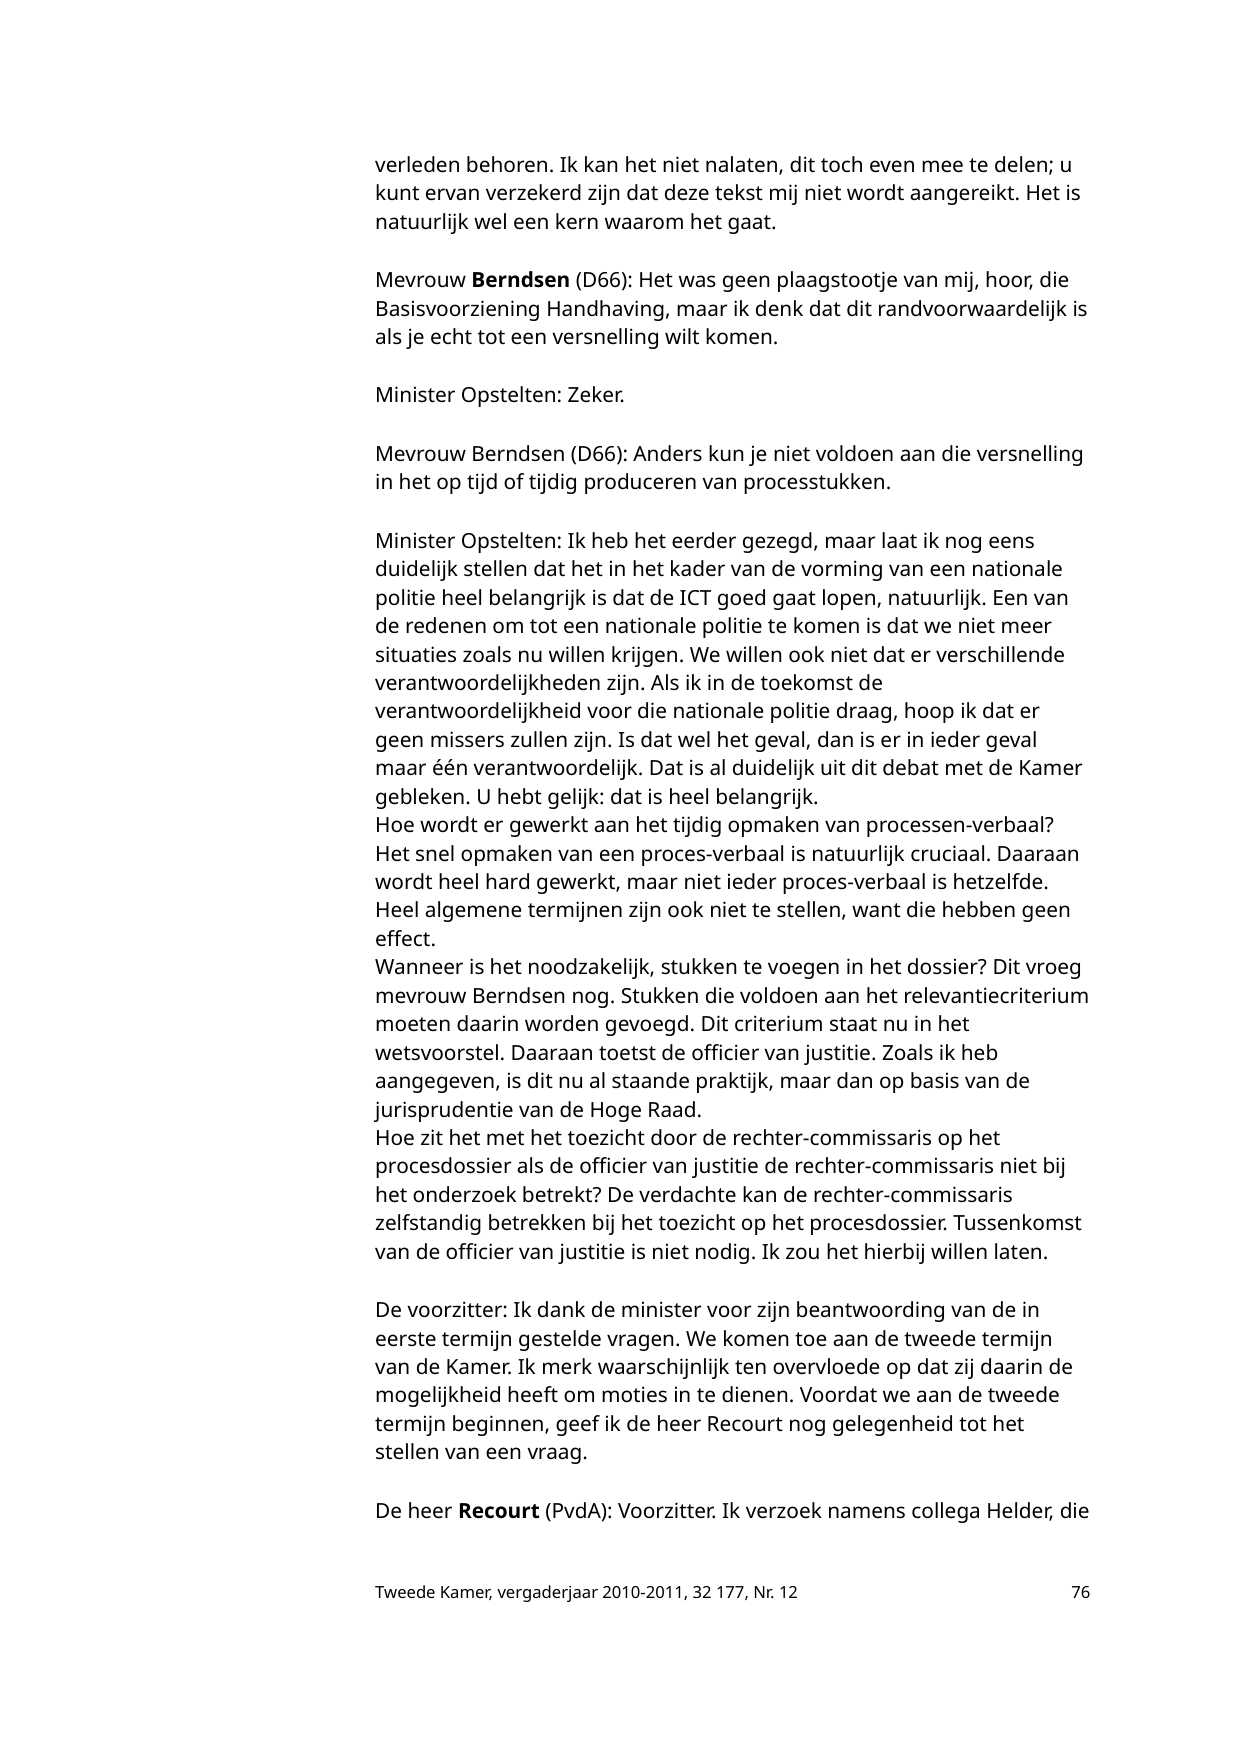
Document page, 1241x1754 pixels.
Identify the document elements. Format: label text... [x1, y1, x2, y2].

text Mevrouw Berndsen (D66): Anders kun je niet voldoen aan die versnelling in het op tijd of tijdig produceren van processtukken. [375, 439, 1090, 496]
text De heer Recourt (PvdA): Voorzitter. Ik verzoek namens collega Helder, die [375, 1496, 1090, 1524]
text Hoe wordt er gewerkt aan het tijdig opmaken van processen-verbaal? Het snel opmaken van een proces-verbaal is natuurlijk cruciaal. Daaraan wordt heel hard gewerkt, maar niet ieder proces-verbaal is hetzelfde. Heel algemene termijnen zijn ook niet te stellen, want die hebben geen effect. [375, 810, 1090, 952]
text Wanneer is het noodzakelijk, stukken te voegen in het dossier? Dit vroeg mevrouw Berndsen nog. Stukken die voldoen aan het relevantiecriterium moeten daarin worden gevoegd. Dit criterium staat nu in het wetsvoorstel. Daaraan toetst de officier van justitie. Zoals ik heb aangegeven, is dit nu al staande praktijk, maar dan op basis van de jurisprudentie van de Hoge Raad. [375, 952, 1090, 1123]
text Hoe zit het met het toezicht door de rechter-commissaris op het procesdossier als de officier van justitie de rechter-commissaris niet bij het onderzoek betrekt? De verdachte kan de rechter-commissaris zelfstandig betrekken bij het toezicht op het procesdossier. Tussenkomst van de officier van justitie is niet nodig. Ik zou het hierbij willen laten. [375, 1123, 1090, 1265]
text De voorzitter: Ik dank de minister voor zijn beantwoording van de in eerste termijn gestelde vragen. We komen toe aan de tweede termijn van de Kamer. Ik merk waarschijnlijk ten overvloede op dat zij daarin de mogelijkheid heeft om moties in te dienen. Voordat we aan de tweede termijn beginnen, geef ik de heer Recourt nog gelegenheid tot het stellen van een vraag. [375, 1295, 1090, 1466]
text verleden behoren. Ik kan het niet nalaten, dit toch even mee te delen; u kunt ervan verzekerd zijn dat deze tekst mij niet wordt aangereikt. Het is natuurlijk wel een kern waarom het gaat. [375, 150, 1090, 235]
text Mevrouw Berndsen (D66): Het was geen plaagstootje van mij, hoor, die Basisvoorziening Handhaving, maar ik denk dat dit randvoorwaardelijk is als je echt tot een versnelling wilt komen. [375, 265, 1090, 351]
text Minister Opstelten: Zeker. [375, 381, 1090, 409]
text Minister Opstelten: Ik heb het eerder gezegd, maar laat ik nog eens duidelijk stellen dat het in het kader van de vorming van een nationale politie heel belangrijk is dat de ICT goed gaat lopen, natuurlijk. Een van de redenen om tot een nationale politie te komen is dat we niet meer situaties zoals nu willen krijgen. We willen ook niet dat er verschillende verantwoordelijkheden zijn. Als ik in de toekomst de verantwoordelijkheid voor die nationale politie draag, hoop ik dat er geen missers zullen zijn. Is dat wel het geval, dan is er in ieder geval maar één verantwoordelijk. Dat is al duidelijk uit dit debat met de Kamer gebleken. U hebt gelijk: dat is heel belangrijk. [375, 526, 1090, 810]
